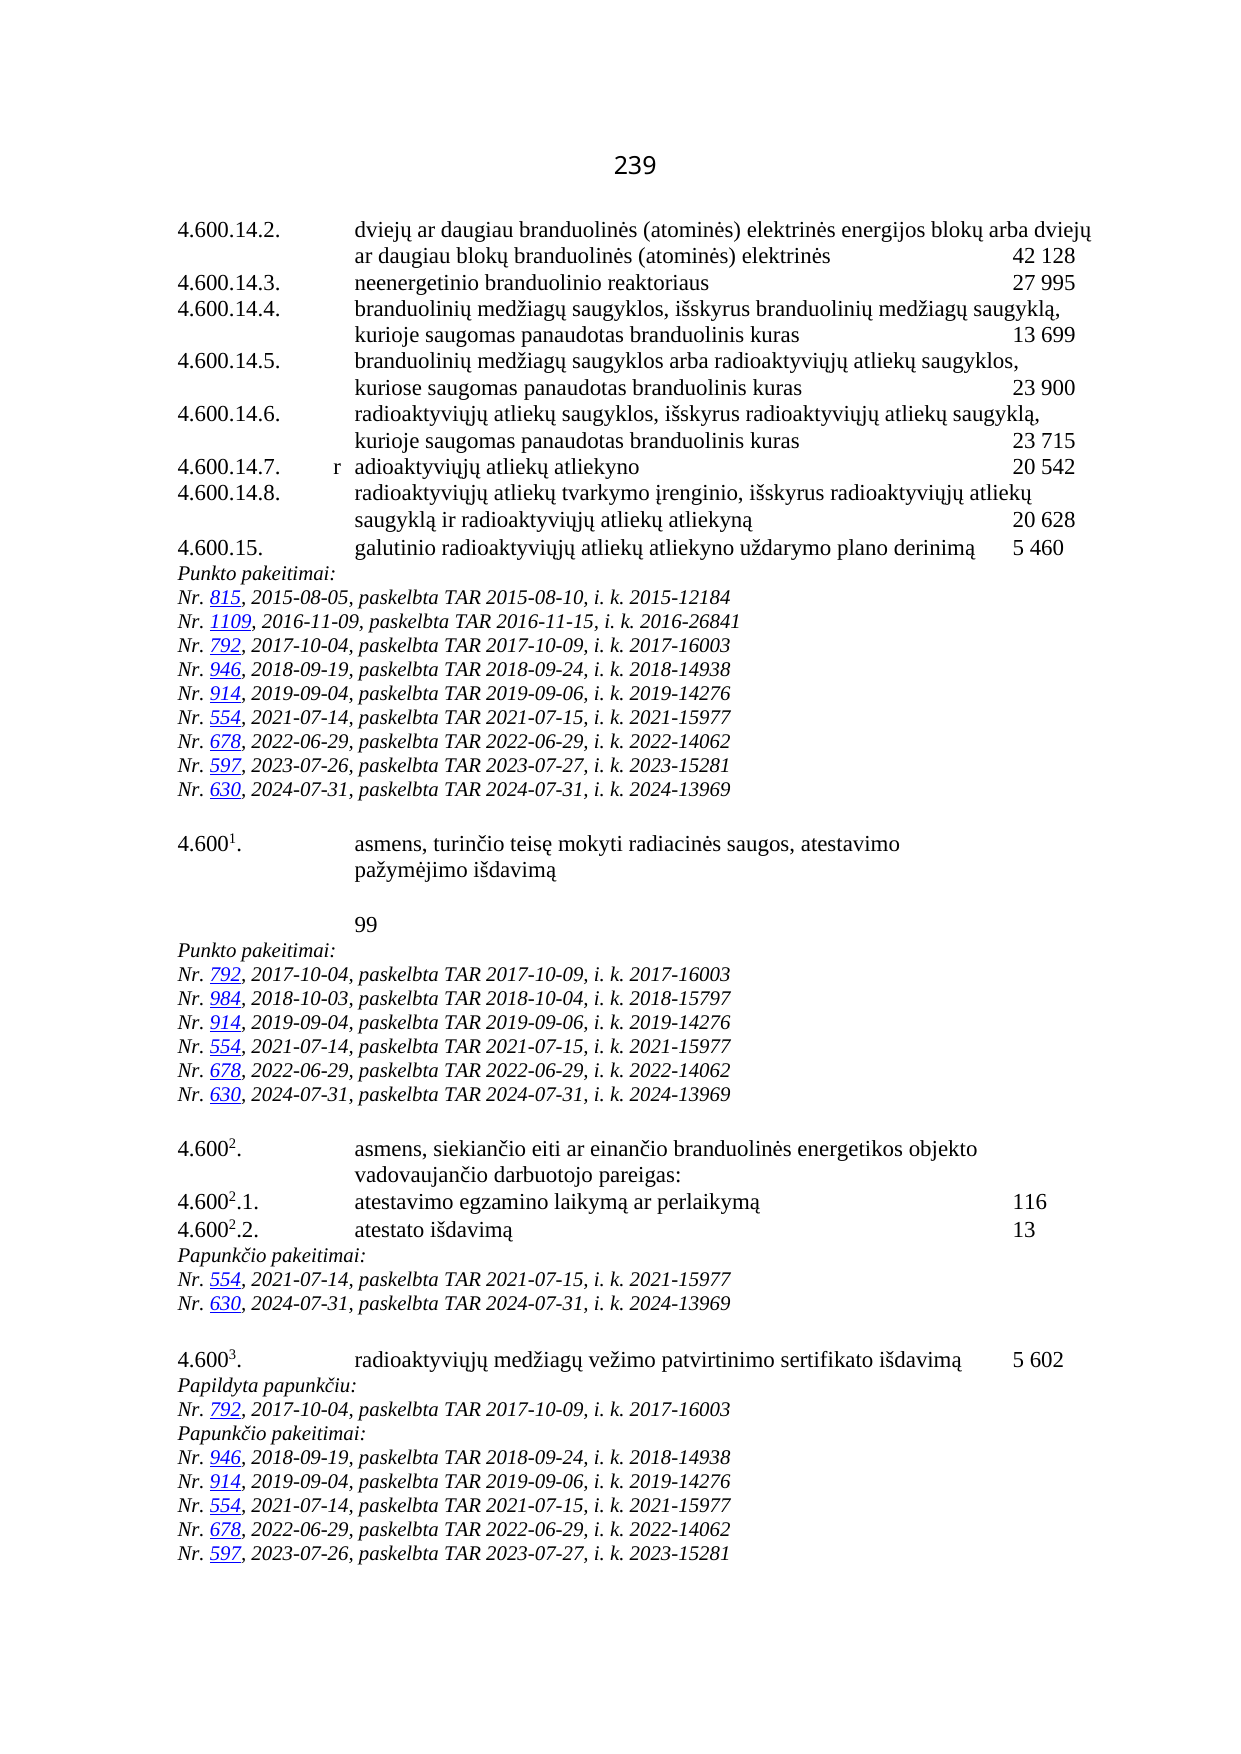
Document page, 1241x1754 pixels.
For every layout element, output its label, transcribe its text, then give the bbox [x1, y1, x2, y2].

text Papildyta papunkčiu: [177, 1373, 1092, 1397]
text Punkto pakeitimai: [177, 561, 1092, 585]
text 4.600.14.4. branduolinių medžiagų saugyklos, išskyrus branduolinių medžiagų saugyklą, kurioje saugomas panaudotas branduolinis kuras 13 699 [177, 295, 1092, 348]
text Nr. 914, 2019-09-04, paskelbta TAR 2019-09-06, i. k. 2019-14276 [177, 1469, 1092, 1493]
text Nr. 946, 2018-09-19, paskelbta TAR 2018-09-24, i. k. 2018-14938 [177, 1445, 1092, 1469]
text 4.6003. radioaktyviųjų medžiagų vežimo patvirtinimo sertifikato išdavimą 5 602 [177, 1344, 1092, 1373]
text Papunkčio pakeitimai: [177, 1243, 1092, 1267]
text Nr. 792, 2017-10-04, paskelbta TAR 2017-10-09, i. k. 2017-16003 [177, 1397, 1092, 1421]
text 4.600.14.2. dviejų ar daugiau branduolinės (atominės) elektrinės energijos blokų arba dviejų ar daugiau blokų branduolinės (atominės) elektrinės 42 128 [177, 216, 1092, 268]
text Papunkčio pakeitimai: [177, 1421, 1092, 1445]
text Nr. 792, 2017-10-04, paskelbta TAR 2017-10-09, i. k. 2017-16003 [177, 962, 1092, 986]
text Nr. 946, 2018-09-19, paskelbta TAR 2018-09-24, i. k. 2018-14938 [177, 657, 1092, 681]
text Nr. 597, 2023-07-26, paskelbta TAR 2023-07-27, i. k. 2023-15281 [177, 1541, 1092, 1565]
text Nr. 554, 2021-07-14, paskelbta TAR 2021-07-15, i. k. 2021-15977 [177, 1267, 1092, 1291]
text 4.6002. asmens, siekiančio eiti ar einančio branduolinės energetikos objekto vadovaujančio darbuotojo pareigas: [177, 1135, 1092, 1188]
text Nr. 678, 2022-06-29, paskelbta TAR 2022-06-29, i. k. 2022-14062 [177, 729, 1092, 753]
text 4.6002.1. atestavimo egzamino laikymą ar perlaikymą 116 [177, 1188, 1092, 1214]
text Nr. 630, 2024-07-31, paskelbta TAR 2024-07-31, i. k. 2024-13969 [177, 777, 1092, 801]
text Nr. 630, 2024-07-31, paskelbta TAR 2024-07-31, i. k. 2024-13969 [177, 1291, 1092, 1315]
text Nr. 630, 2024-07-31, paskelbta TAR 2024-07-31, i. k. 2024-13969 [177, 1082, 1092, 1106]
text 4.600.15. galutinio radioaktyviųjų atliekų atliekyno uždarymo plano derinimą 5 460 [177, 532, 1092, 561]
text 4.6001. asmens, turinčio teisę mokyti radiacinės saugos, atestavimo pažymėjimo išdavimą 99 [177, 830, 945, 938]
text 4.600.14.5. branduolinių medžiagų saugyklos arba radioaktyviųjų atliekų saugyklos, kuriose saugomas panaudotas branduolinis kuras 23 900 [177, 348, 1092, 400]
text Nr. 1109, 2016-11-09, paskelbta TAR 2016-11-15, i. k. 2016-26841 [177, 609, 1092, 633]
text Nr. 984, 2018-10-03, paskelbta TAR 2018-10-04, i. k. 2018-15797 [177, 986, 1092, 1010]
text Nr. 678, 2022-06-29, paskelbta TAR 2022-06-29, i. k. 2022-14062 [177, 1517, 1092, 1541]
text Nr. 554, 2021-07-14, paskelbta TAR 2021-07-15, i. k. 2021-15977 [177, 705, 1092, 729]
text Nr. 554, 2021-07-14, paskelbta TAR 2021-07-15, i. k. 2021-15977 [177, 1493, 1092, 1517]
text 4.6002.2. atestato išdavimą 13 [177, 1214, 1092, 1243]
text Nr. 792, 2017-10-04, paskelbta TAR 2017-10-09, i. k. 2017-16003 [177, 633, 1092, 657]
text Nr. 554, 2021-07-14, paskelbta TAR 2021-07-15, i. k. 2021-15977 [177, 1034, 1092, 1058]
text 4.600.14.3. neenergetinio branduolinio reaktoriaus 27 995 [177, 268, 1092, 295]
text 4.600.14.6. radioaktyviųjų atliekų saugyklos, išskyrus radioaktyviųjų atliekų saugyklą, kurioje saugomas panaudotas branduolinis kuras 23 715 [177, 400, 1092, 453]
text Nr. 678, 2022-06-29, paskelbta TAR 2022-06-29, i. k. 2022-14062 [177, 1058, 1092, 1082]
text Punkto pakeitimai: [177, 938, 1092, 962]
text 4.600.14.7. r adioaktyviųjų atliekų atliekyno 20 542 [177, 453, 1092, 479]
text Nr. 597, 2023-07-26, paskelbta TAR 2023-07-27, i. k. 2023-15281 [177, 753, 1092, 777]
text Nr. 815, 2015-08-05, paskelbta TAR 2015-08-10, i. k. 2015-12184 [177, 585, 1092, 609]
text Nr. 914, 2019-09-04, paskelbta TAR 2019-09-06, i. k. 2019-14276 [177, 1010, 1092, 1034]
text 4.600.14.8. radioaktyviųjų atliekų tvarkymo įrenginio, išskyrus radioaktyviųjų atliekų saugyklą ir radioaktyviųjų atliekų atliekyną 20 628 [177, 479, 1092, 532]
text Nr. 914, 2019-09-04, paskelbta TAR 2019-09-06, i. k. 2019-14276 [177, 681, 1092, 705]
